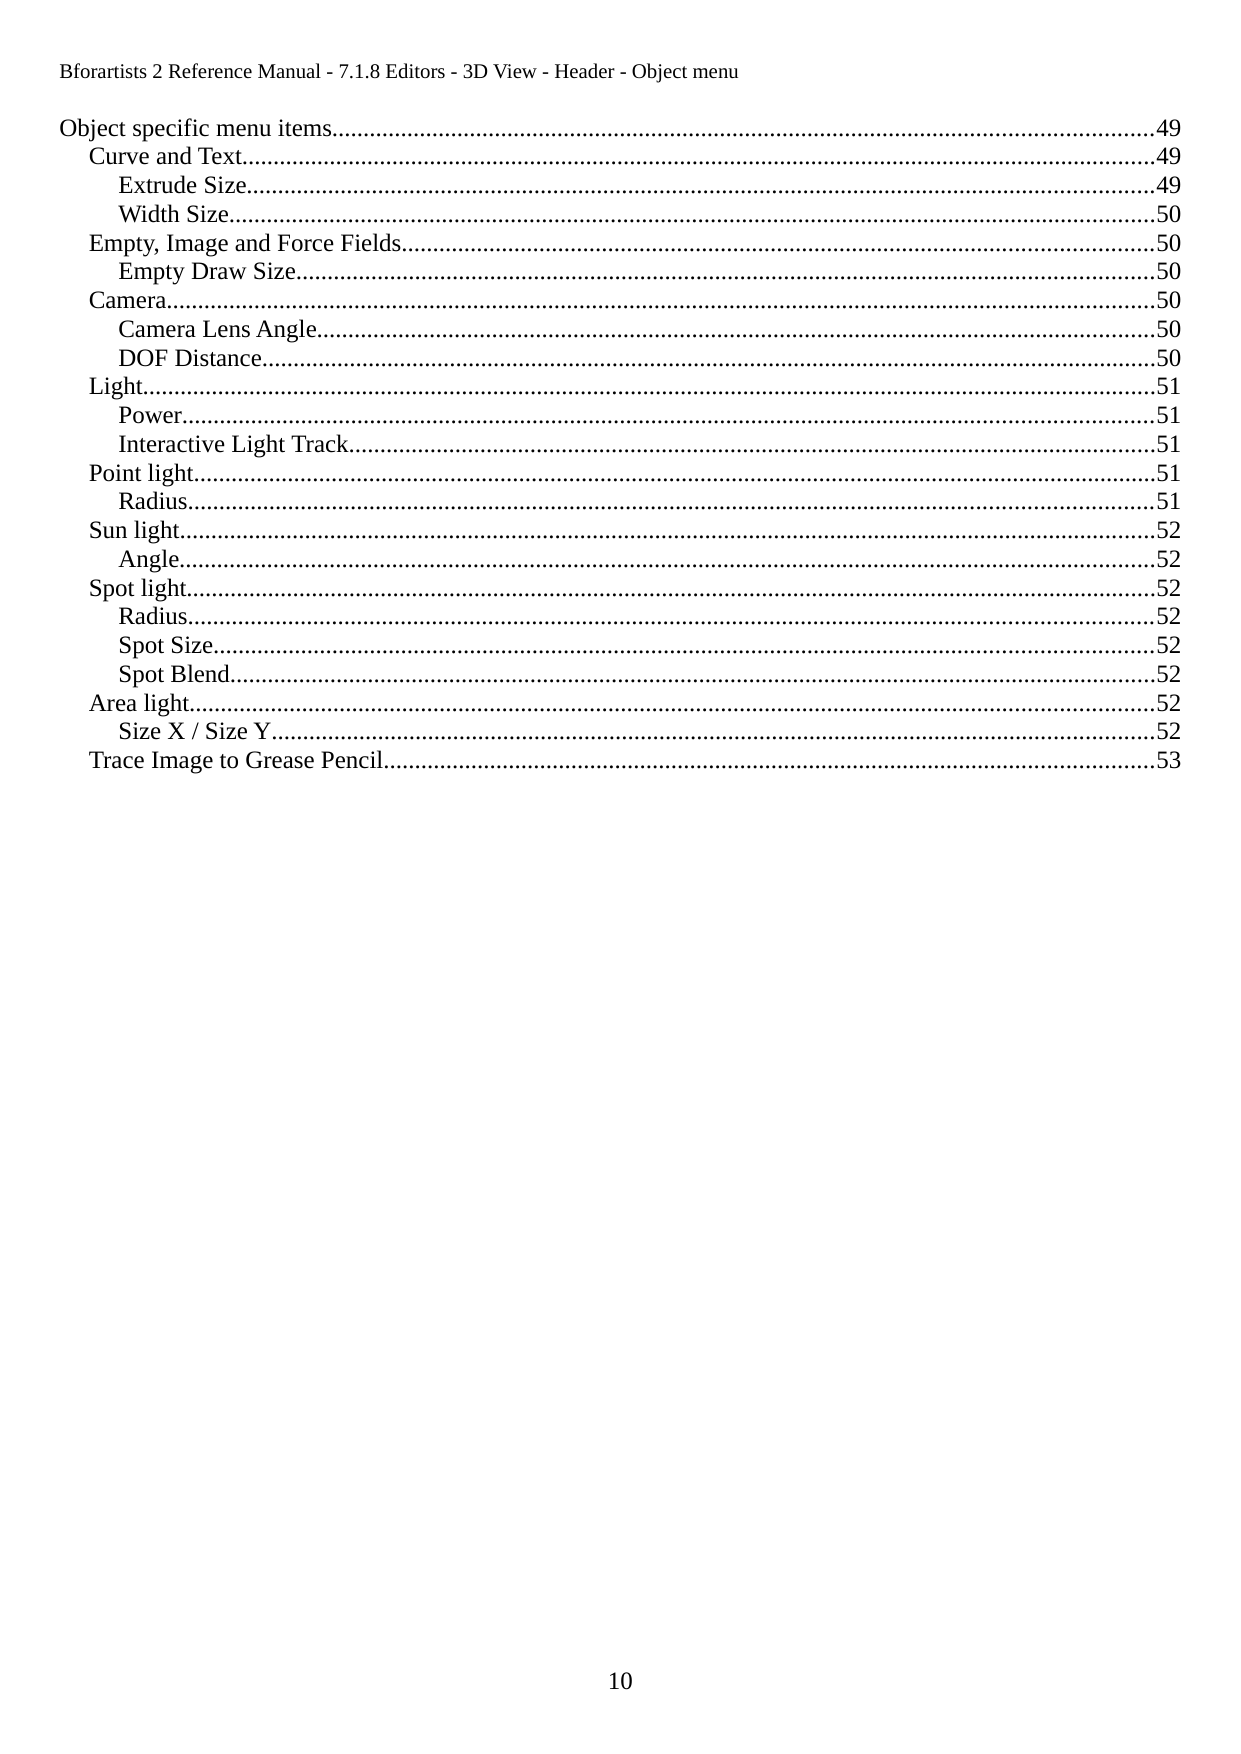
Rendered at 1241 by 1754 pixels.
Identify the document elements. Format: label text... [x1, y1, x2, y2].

text Point light 51 [88, 458, 1181, 486]
text Interactive Light Track 51 [118, 429, 1181, 458]
text Object specific menu items 49 [59, 113, 1181, 141]
text Empty, Image and Force Fields 50 [88, 228, 1181, 256]
text Camera 50 [88, 285, 1181, 314]
text Camera Lens Angle 50 [118, 314, 1181, 343]
text Spot Blend 52 [118, 659, 1181, 688]
text Area light 52 [88, 688, 1181, 716]
text Spot light 52 [88, 573, 1181, 601]
text Curve and Text 49 [88, 141, 1181, 170]
text Radius 51 [118, 486, 1181, 515]
text Spot Size 52 [118, 630, 1181, 659]
text Angle 52 [118, 544, 1181, 573]
text Trace Image to Grease Pencil 53 [88, 745, 1181, 774]
text DOF Distance 50 [118, 343, 1181, 371]
text Radius 52 [118, 601, 1181, 630]
text Size X / Size Y 52 [118, 716, 1181, 745]
text Power 51 [118, 400, 1181, 429]
text Empty Draw Size 50 [118, 256, 1181, 285]
text Sun light 52 [88, 515, 1181, 544]
text Extrude Size 49 [118, 170, 1181, 199]
text Light 51 [88, 371, 1181, 400]
text Width Size 50 [118, 199, 1181, 228]
